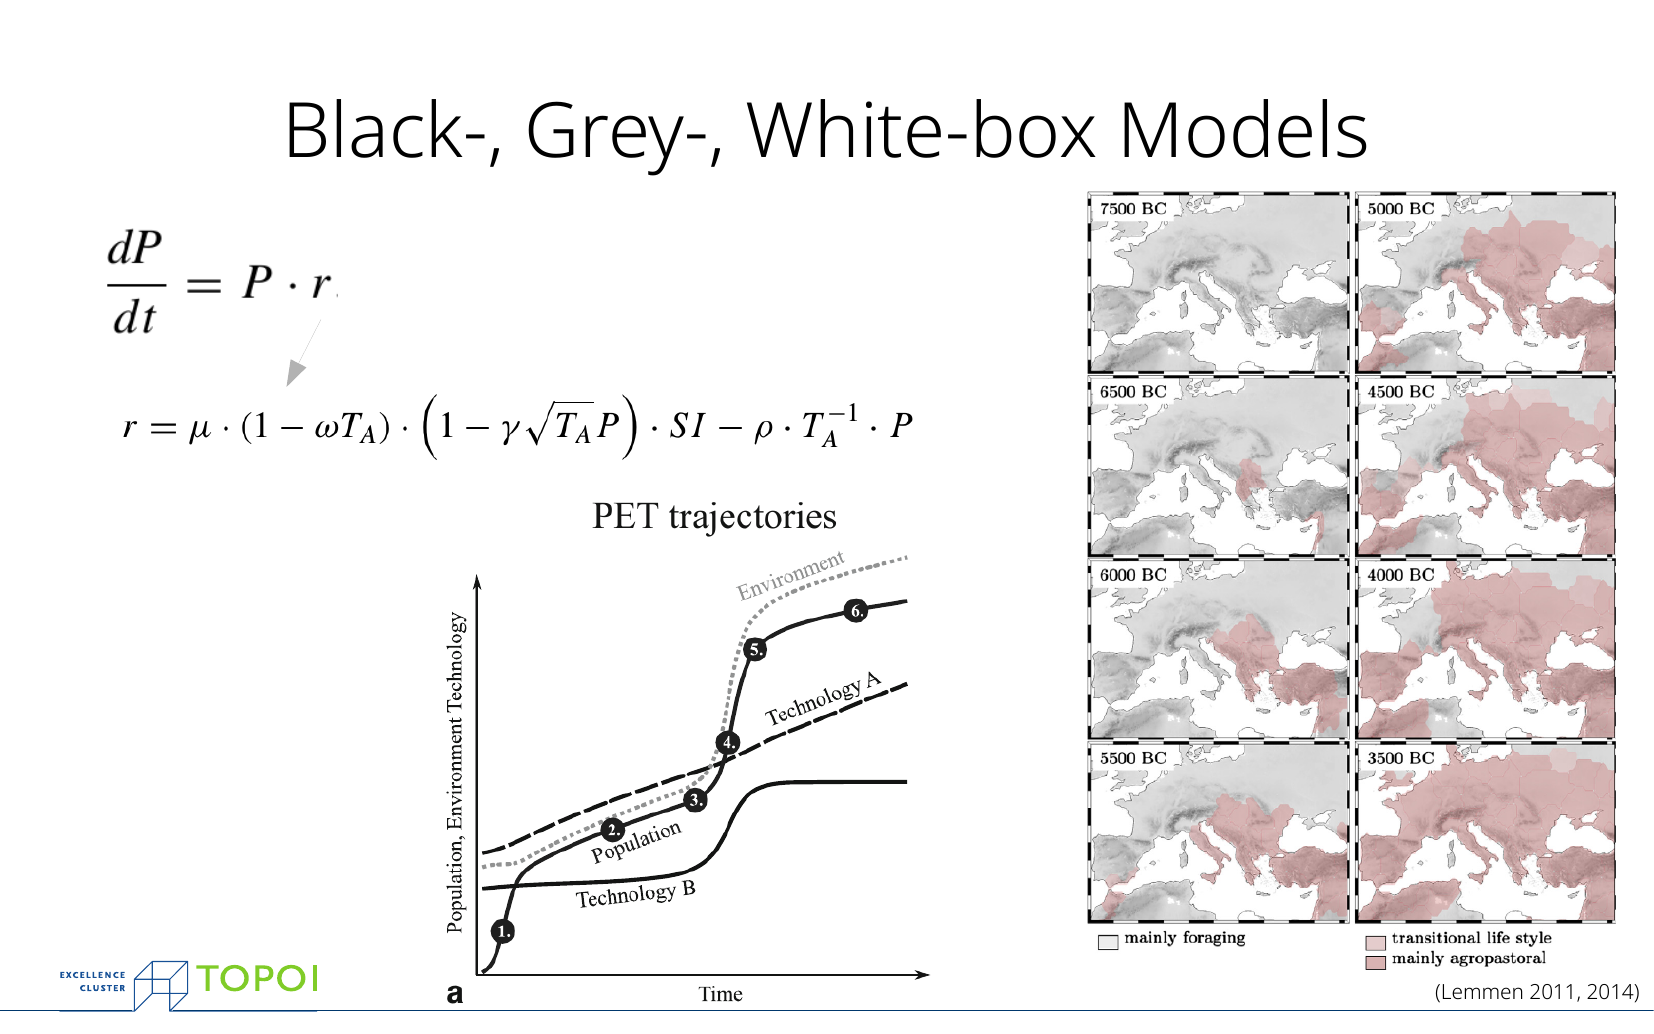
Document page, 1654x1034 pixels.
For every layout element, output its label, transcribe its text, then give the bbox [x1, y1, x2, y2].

picture [437, 483, 940, 1007]
picture [1079, 182, 1623, 974]
picture [112, 386, 916, 469]
text_box (Lemmen 2011, 2014) [1420, 970, 1654, 1034]
title Black-, Grey-, White-box Models [82, 41, 1571, 214]
picture [95, 206, 338, 350]
